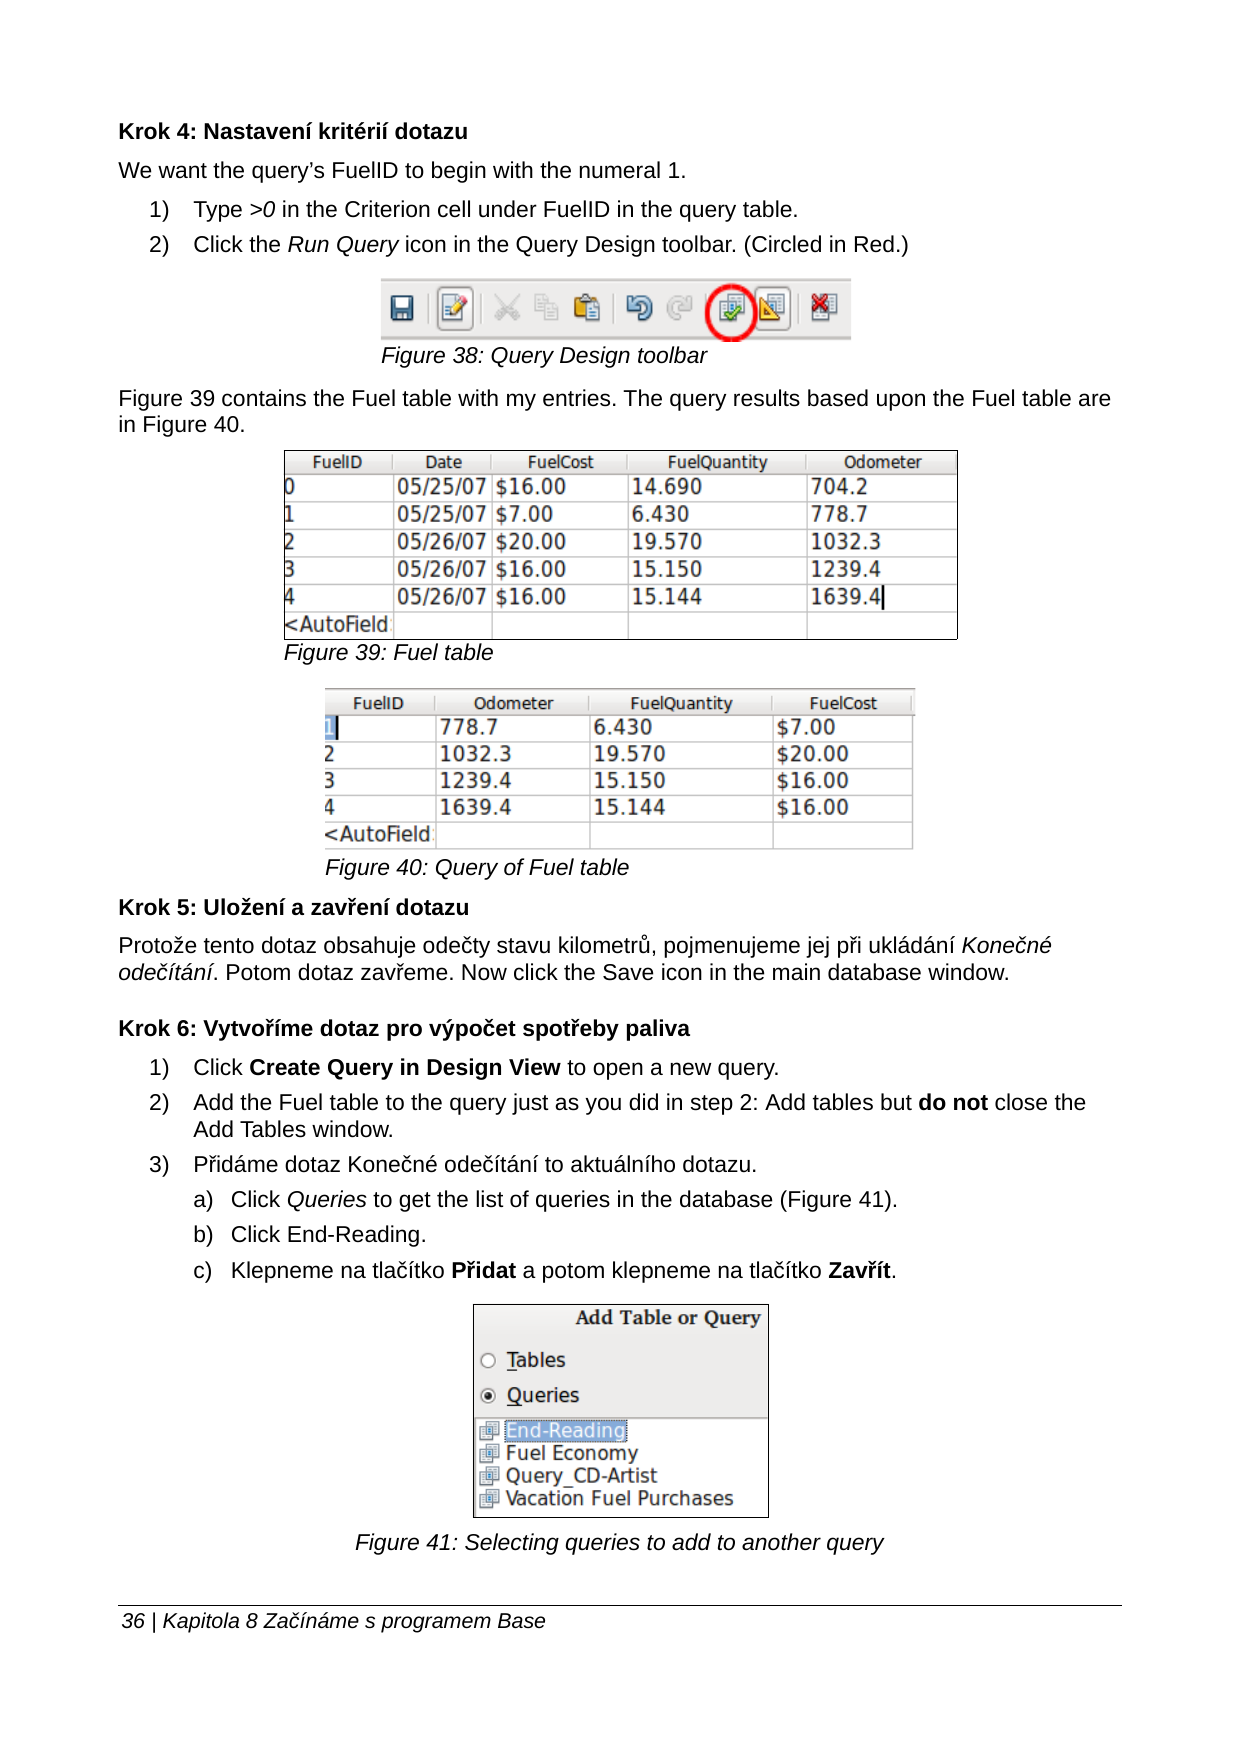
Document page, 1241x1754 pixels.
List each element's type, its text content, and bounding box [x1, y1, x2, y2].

text Krok 5: Uložení a zavření dotazu [118, 894, 1122, 920]
list Klepneme na tlačítko Přidat a potom klepneme na tlačítko Zavřít. [193, 1257, 1122, 1283]
picture [380, 278, 852, 342]
picture [325, 688, 916, 855]
text Figure 39: Fuel table [283, 639, 957, 665]
list Type >0 in the Criterion cell under FuelID in the query table. [169, 196, 1122, 222]
list Přidáme dotaz Konečné odečítání to aktuálního dotazu. [169, 1151, 1122, 1177]
text Krok 6: Vytvoříme dotaz pro výpočet spotřeby paliva [118, 1015, 1122, 1042]
text Krok 4: Nastavení kritérií dotazu [118, 118, 1122, 144]
list Click Create Query in Design View to open a new query. [169, 1054, 1122, 1081]
text We want the query’s FuelID to begin with the numeral 1. [118, 157, 1122, 183]
text Figure 38: Query Design toolbar [381, 342, 859, 368]
text Protože tento dotaz obsahuje odečty stavu kilometrů, pojmenujeme jej při ukládání Konečné odečítání. Potom dotaz zavřeme. Now click the Save icon in the main database window. [118, 932, 1122, 985]
list Click the Run Query icon in the Query Design toolbar. (Circled in Red.) [169, 231, 1122, 257]
list Click End-Reading. [193, 1221, 1122, 1248]
text Figure 39 contains the Fuel table with my entries. The query results based upon the Fuel table are in Figure 40. [118, 385, 1122, 437]
picture [285, 451, 957, 639]
text Figure 41: Selecting queries to add to another query [340, 1529, 900, 1556]
picture [474, 1305, 768, 1517]
list Add the Fuel table to the query just as you did in step 2: Add tables but do not close the Add Tables window. [169, 1089, 1122, 1142]
text Figure 40: Query of Fuel table [325, 855, 915, 881]
list Click Queries to get the list of queries in the database (Figure 41). [193, 1186, 1122, 1212]
